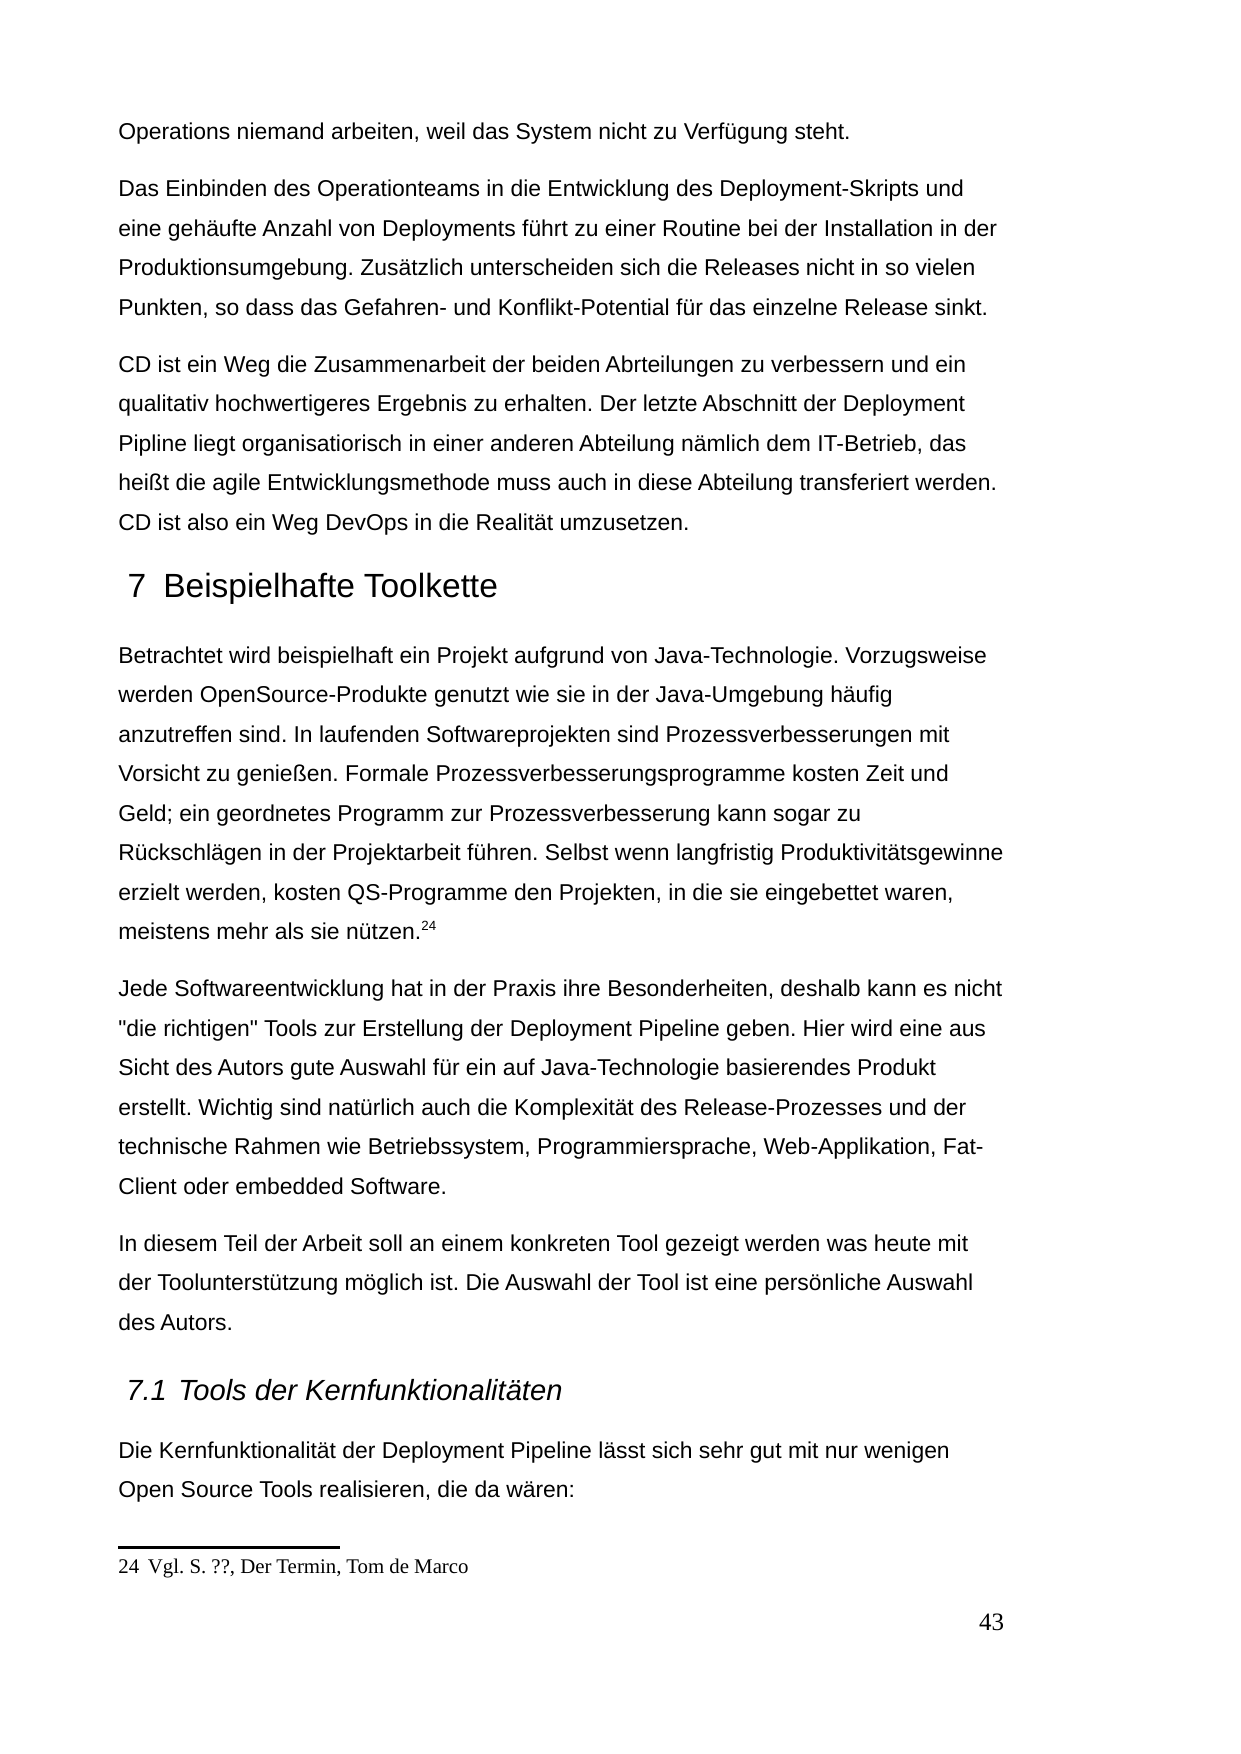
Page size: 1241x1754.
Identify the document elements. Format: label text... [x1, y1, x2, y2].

subtitle Beispielhafte Toolkette [118, 566, 1004, 605]
subtitle Tools der Kernfunktionalitäten [118, 1373, 1004, 1407]
text Vgl. S. ??, Der Termin, Tom de Marco [118, 1553, 1004, 1578]
text In diesem Teil der Arbeit soll an einem konkreten Tool gezeigt werden was heute mit der Toolunterstützung möglich ist. Die Auswahl der Tool ist eine persönliche Auswahl des Autors. [118, 1230, 1004, 1335]
text Jede Softwareentwicklung hat in der Praxis ihre Besonderheiten, deshalb kann es nicht "die richtigen" Tools zur Erstellung der Deployment Pipeline geben. Hier wird eine aus Sicht des Autors gute Auswahl für ein auf Java-Technologie basierendes Produkt erstellt. Wichtig sind natürlich auch die Komplexität des Release-Prozesses und der technische Rahmen wie Betriebssystem, Programmiersprache, Web-Applikation, Fat-Client oder embedded Software. [118, 975, 1004, 1199]
text Die Kernfunktionalität der Deployment Pipeline lässt sich sehr gut mit nur wenigen Open Source Tools realisieren, die da wären: [118, 1437, 1004, 1503]
text Betrachtet wird beispielhaft ein Projekt aufgrund von Java-Technologie. Vorzugsweise werden OpenSource-Produkte genutzt wie sie in der Java-Umgebung häufig anzutreffen sind. In laufenden Softwareprojekten sind Prozessverbesserungen mit Vorsicht zu genießen. Formale Prozessverbesserungsprogramme kosten Zeit und Geld; ein geordnetes Programm zur Prozessverbesserung kann sogar zu Rückschlägen in der Projektarbeit führen. Selbst wenn langfristig Produktivitätsgewinne erzielt werden, kosten QS-Programme den Projekten, in die sie eingebettet waren, meistens mehr als sie nützen. [118, 642, 1004, 944]
text Operations niemand arbeiten, weil das System nicht zu Verfügung steht. [118, 118, 1004, 144]
text CD ist ein Weg die Zusammenarbeit der beiden Abrteilungen zu verbessern und ein qualitativ hochwertigeres Ergebnis zu erhalten. Der letzte Abschnitt der Deployment Pipline liegt organisatiorisch in einer anderen Abteilung nämlich dem IT-Betrieb, das heißt die agile Entwicklungsmethode muss auch in diese Abteilung transferiert werden. CD ist also ein Weg DevOps in die Realität umzusetzen. [118, 351, 1004, 535]
text Das Einbinden des Operationteams in die Entwicklung des Deployment-Skripts und eine gehäufte Anzahl von Deployments führt zu einer Routine bei der Installation in der Produktionsumgebung. Zusätzlich unterscheiden sich die Releases nicht in so vielen Punkten, so dass das Gefahren- und Konflikt-Potential für das einzelne Release sinkt. [118, 175, 1004, 320]
